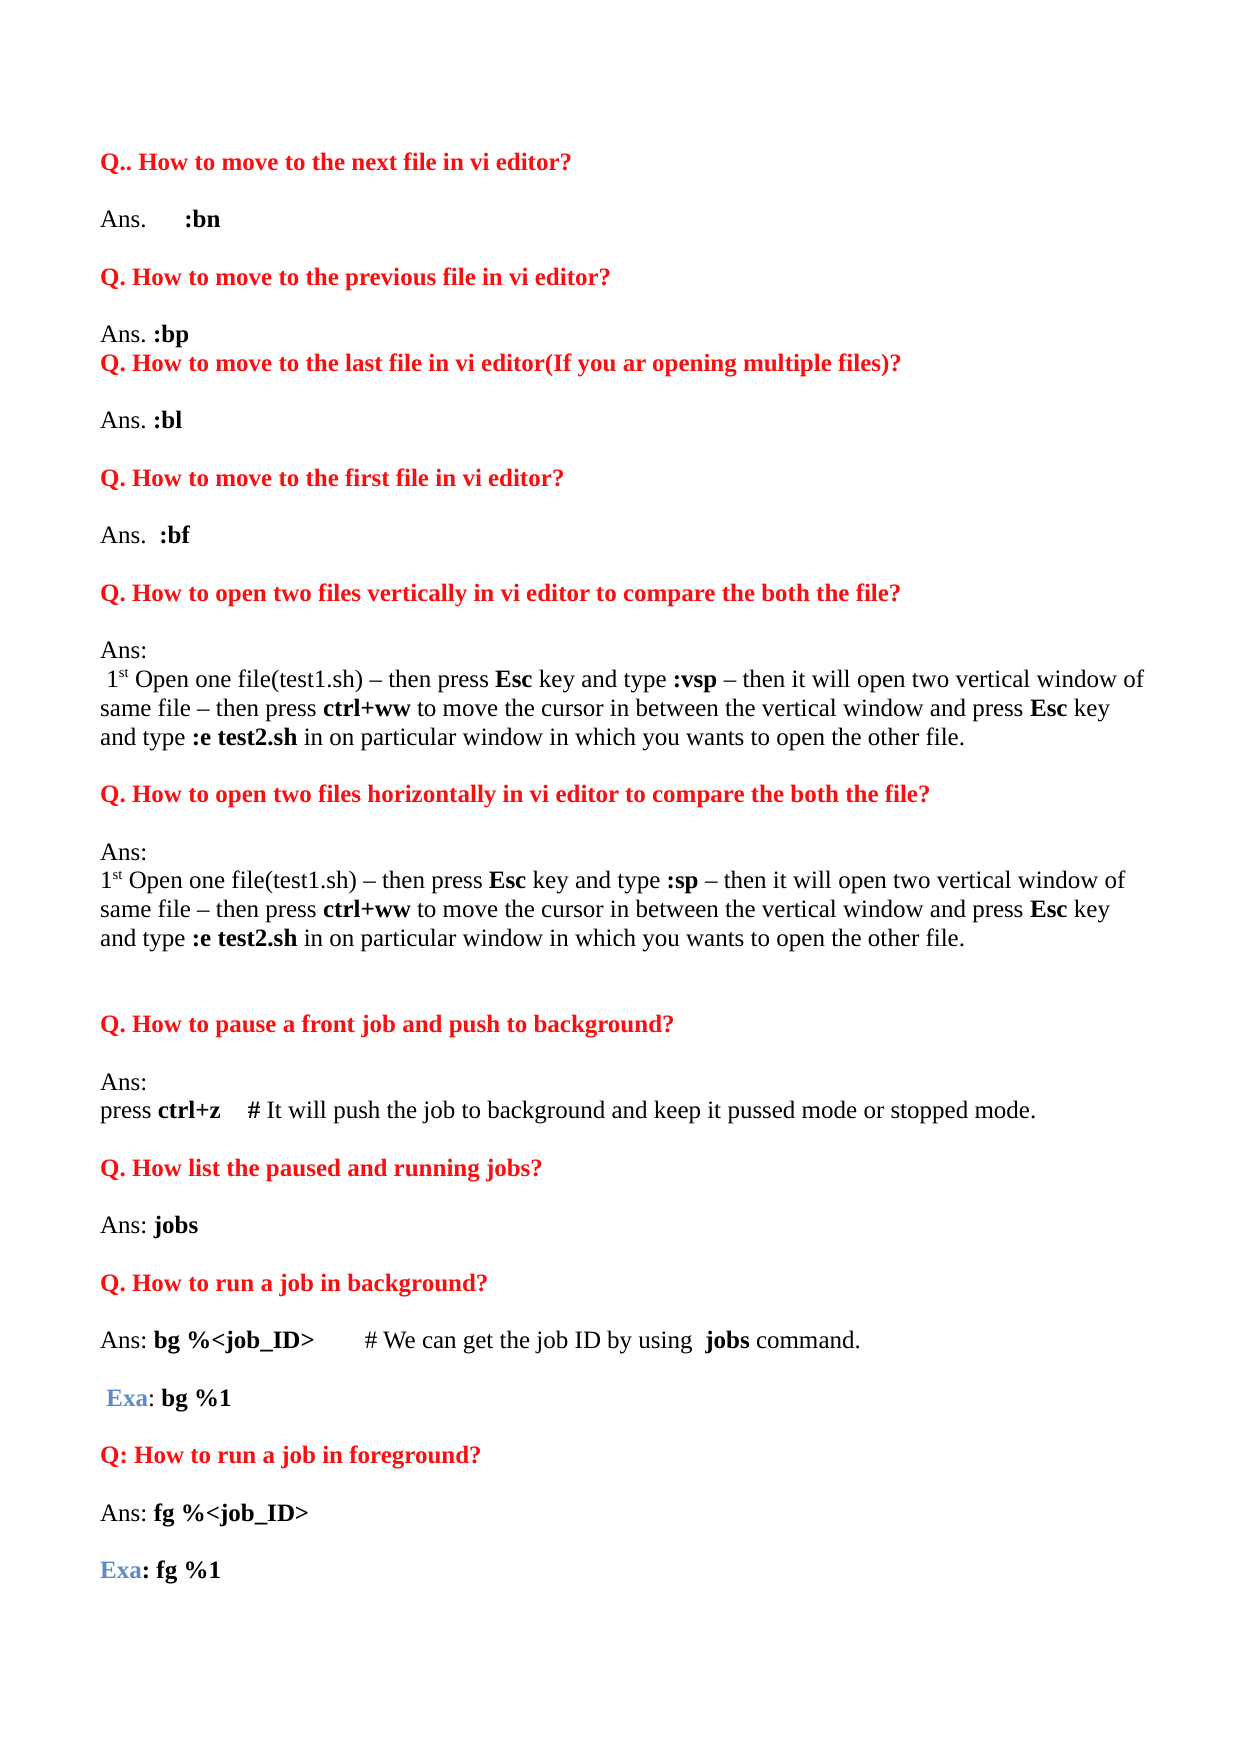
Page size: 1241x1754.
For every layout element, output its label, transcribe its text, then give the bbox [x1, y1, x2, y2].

text Ans: [100, 636, 1145, 664]
text Ans: bg %<job_ID> # We can get the job ID by using jobs command. [100, 1326, 1145, 1354]
text Ans: [100, 837, 1145, 866]
text Q. How to run a job in background? [100, 1268, 1145, 1297]
text Exa: fg %1 [100, 1556, 1145, 1584]
text 1st Open one file(test1.sh) – then press Esc key and type :vsp – then it will open two vertical window of same file – then press ctrl+ww to move the cursor in between the vertical window and press Esc key and type :e test2.sh in on particular window in which you wants to open the other file. [100, 664, 1145, 751]
text Q. How to move to the previous file in vi editor? [100, 262, 1145, 291]
text Q. How list the paused and running jobs? [100, 1153, 1145, 1182]
text Ans. :bl [100, 406, 1145, 434]
text Ans: jobs [100, 1211, 1145, 1239]
text Exa: bg %1 [100, 1383, 1145, 1412]
text Q. How to move to the last file in vi editor(If you ar opening multiple files)? [100, 348, 1145, 377]
text Q. How to move to the first file in vi editor? [100, 463, 1145, 492]
text Ans: fg %<job_ID> [100, 1498, 1145, 1527]
text Q.. How to move to the next file in vi editor? [100, 147, 1145, 176]
text Ans. :bn [100, 204, 1145, 233]
text press ctrl+z # It will push the job to background and keep it pussed mode or stopped mode. [100, 1096, 1145, 1124]
text 1st Open one file(test1.sh) – then press Esc key and type :sp – then it will open two vertical window of same file – then press ctrl+ww to move the cursor in between the vertical window and press Esc key and type :e test2.sh in on particular window in which you wants to open the other file. [100, 866, 1145, 952]
text Ans. :bp [100, 319, 1145, 348]
text Q. How to open two files horizontally in vi editor to compare the both the file? [100, 779, 1145, 808]
text Q. How to pause a front job and push to background? [100, 1009, 1145, 1038]
text Q. How to open two files vertically in vi editor to compare the both the file? [100, 578, 1145, 607]
text Ans: [100, 1067, 1145, 1096]
text Q: How to run a job in foreground? [100, 1441, 1145, 1469]
text Ans. :bf [100, 521, 1145, 549]
